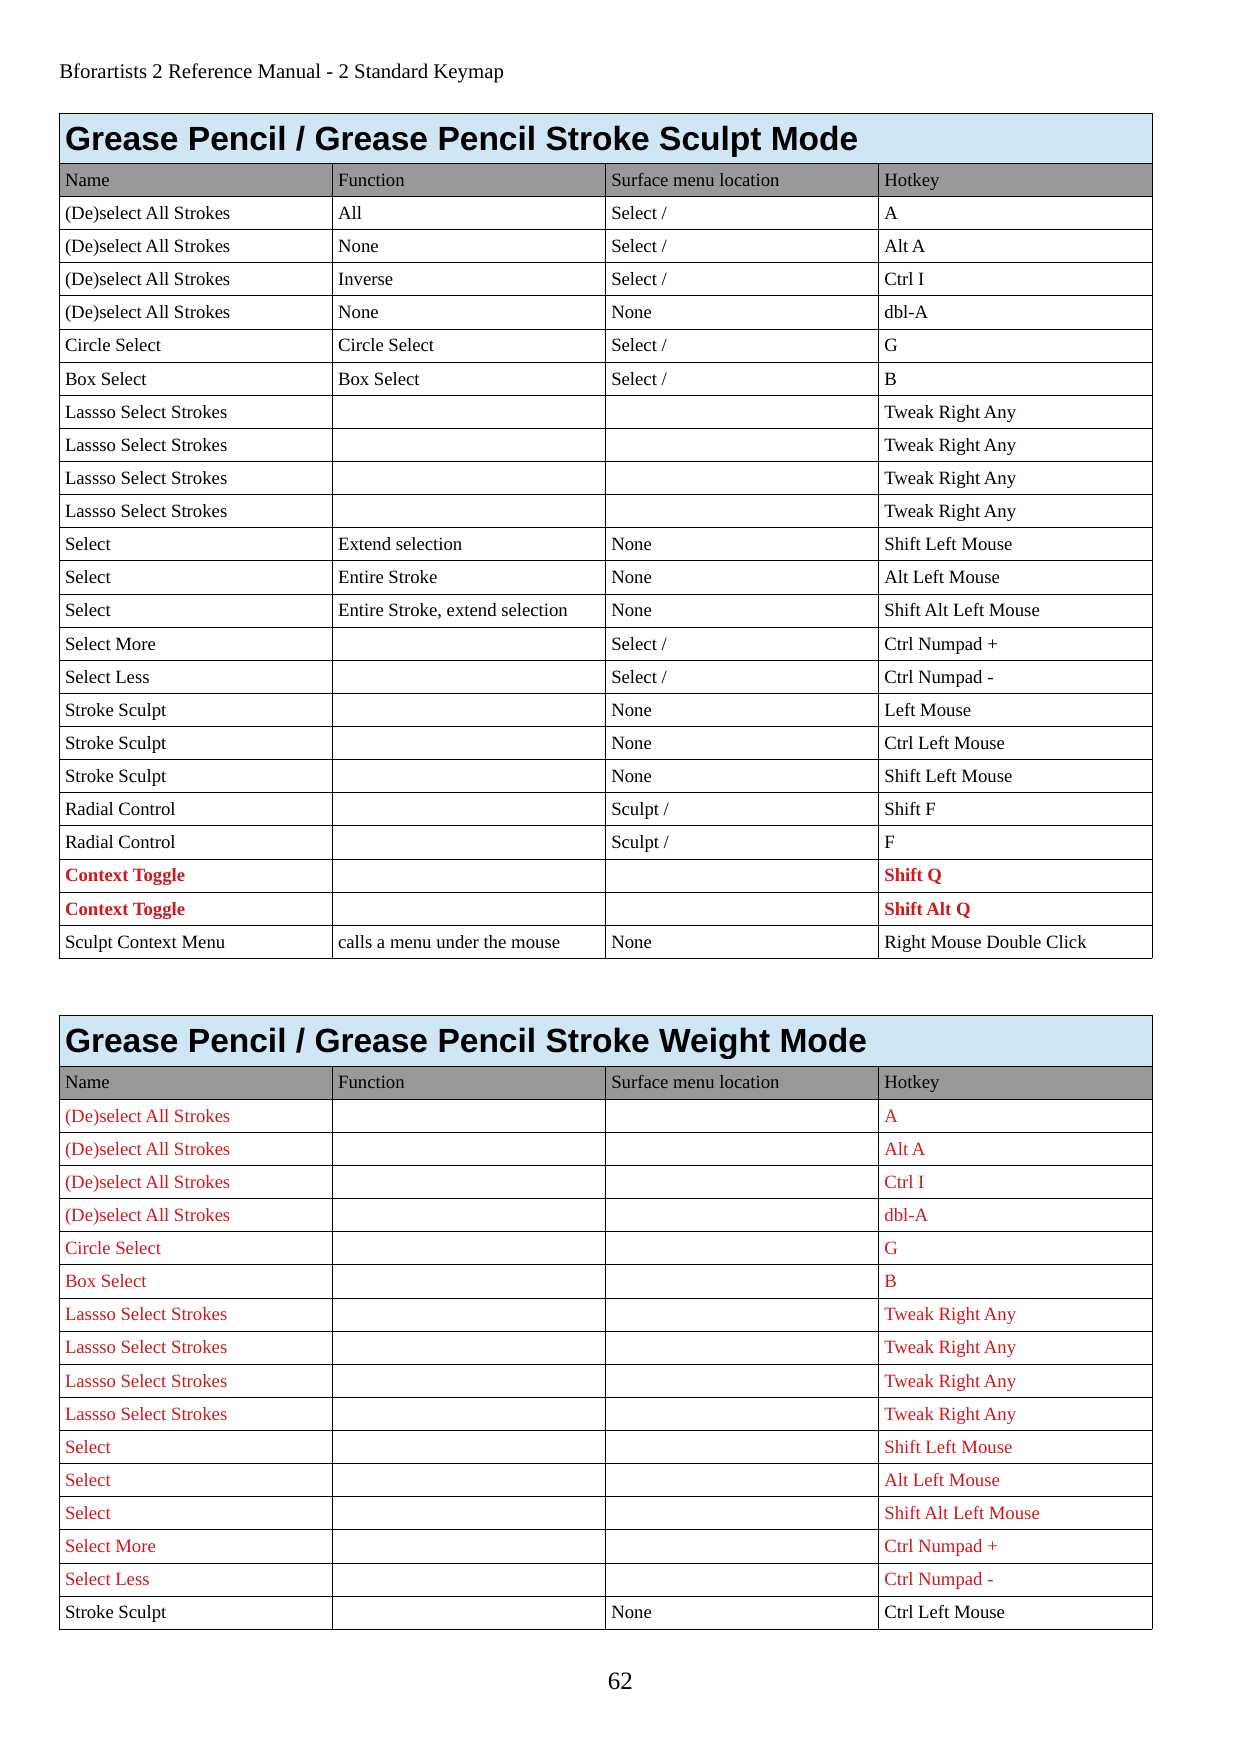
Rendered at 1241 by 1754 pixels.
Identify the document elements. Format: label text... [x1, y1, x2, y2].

table_cell [333, 1299, 605, 1331]
table_cell Function [333, 1067, 605, 1099]
table_cell A [879, 197, 1152, 229]
table_cell [333, 727, 605, 759]
table_cell Right Mouse Double Click [879, 926, 1152, 958]
table_cell Select [60, 595, 332, 627]
table_cell [333, 1133, 605, 1165]
table_cell Circle Select [60, 330, 332, 362]
table_cell Sculpt / [606, 793, 878, 825]
table_cell Name [60, 164, 332, 196]
table_cell (De)select All Strokes [60, 1166, 332, 1198]
table_cell None [606, 760, 878, 792]
table_cell (De)select All Strokes [60, 230, 332, 262]
table_cell [333, 860, 605, 892]
table_cell Box Select [60, 363, 332, 395]
table_cell [333, 1564, 605, 1596]
table_cell Select More [60, 1530, 332, 1562]
table_cell Ctrl Left Mouse [879, 1597, 1152, 1629]
table_cell None [333, 230, 605, 262]
table_cell Tweak Right Any [879, 429, 1152, 461]
table_cell Function [333, 164, 605, 196]
table_cell None [606, 926, 878, 958]
table_cell Select / [606, 197, 878, 229]
table_cell Stroke Sculpt [60, 1597, 332, 1629]
table_cell Shift Alt Q [879, 893, 1152, 925]
table_cell [606, 1166, 878, 1198]
table_cell (De)select All Strokes [60, 263, 332, 295]
table_cell [333, 1100, 605, 1132]
table_cell Select / [606, 330, 878, 362]
table_cell [333, 1166, 605, 1198]
table_cell None [606, 1597, 878, 1629]
table_cell [606, 1265, 878, 1297]
table_cell [333, 1365, 605, 1397]
table_cell Ctrl I [879, 1166, 1152, 1198]
table_cell Select / [606, 628, 878, 660]
table_cell [606, 1232, 878, 1264]
table_cell Tweak Right Any [879, 1398, 1152, 1430]
table_cell [333, 429, 605, 461]
table_cell None [333, 296, 605, 328]
table_cell [606, 495, 878, 527]
table_cell Alt A [879, 230, 1152, 262]
table_cell Surface menu location [606, 1067, 878, 1099]
table_cell Shift Alt Left Mouse [879, 595, 1152, 627]
table_cell [606, 1299, 878, 1331]
table_cell [606, 1497, 878, 1529]
table_cell Surface menu location [606, 164, 878, 196]
table_cell [333, 1464, 605, 1496]
table_cell Entire Stroke, extend selection [333, 595, 605, 627]
table_cell Tweak Right Any [879, 396, 1152, 428]
table_cell Circle Select [333, 330, 605, 362]
table_cell dbl-A [879, 1199, 1152, 1231]
table_cell [606, 462, 878, 494]
table_cell B [879, 1265, 1152, 1297]
table_cell Ctrl Numpad + [879, 628, 1152, 660]
table_cell A [879, 1100, 1152, 1132]
table_cell Name [60, 1067, 332, 1099]
table_cell Shift Alt Left Mouse [879, 1497, 1152, 1529]
table_cell [333, 893, 605, 925]
table_cell [606, 1564, 878, 1596]
table_cell [333, 793, 605, 825]
table_cell Box Select [333, 363, 605, 395]
table_cell G [879, 330, 1152, 362]
table_cell Circle Select [60, 1232, 332, 1264]
table_cell [606, 1199, 878, 1231]
table_cell None [606, 595, 878, 627]
table_cell Hotkey [879, 1067, 1152, 1099]
table_cell Shift F [879, 793, 1152, 825]
table_cell Shift Left Mouse [879, 528, 1152, 560]
table_cell [333, 1530, 605, 1562]
table_cell Select [60, 1464, 332, 1496]
table_cell Tweak Right Any [879, 495, 1152, 527]
table_cell None [606, 296, 878, 328]
table_cell dbl-A [879, 296, 1152, 328]
table_cell Lassso Select Strokes [60, 1299, 332, 1331]
table_cell (De)select All Strokes [60, 1199, 332, 1231]
table_cell [333, 1332, 605, 1364]
table_cell B [879, 363, 1152, 395]
table_cell Select [60, 561, 332, 593]
table_cell [333, 628, 605, 660]
table_cell [606, 860, 878, 892]
table_cell Select [60, 528, 332, 560]
table_cell [333, 1265, 605, 1297]
table_cell Select Less [60, 1564, 332, 1596]
table_cell [333, 826, 605, 858]
table_cell [606, 1365, 878, 1397]
table_cell [606, 1464, 878, 1496]
table_cell Ctrl Numpad + [879, 1530, 1152, 1562]
table_cell Lassso Select Strokes [60, 396, 332, 428]
table_cell [606, 1398, 878, 1430]
table_cell Alt Left Mouse [879, 561, 1152, 593]
table_cell None [606, 694, 878, 726]
table_cell Select / [606, 263, 878, 295]
table_cell [606, 396, 878, 428]
table_cell calls a menu under the mouse [333, 926, 605, 958]
table_cell Select [60, 1431, 332, 1463]
table_cell (De)select All Strokes [60, 1133, 332, 1165]
table_cell [333, 462, 605, 494]
table_cell Lassso Select Strokes [60, 1365, 332, 1397]
table_cell [606, 1431, 878, 1463]
table_cell [606, 1530, 878, 1562]
table_cell Sculpt / [606, 826, 878, 858]
table_cell Box Select [60, 1265, 332, 1297]
table_cell [333, 396, 605, 428]
table_cell Context Toggle [60, 893, 332, 925]
table_cell Radial Control [60, 793, 332, 825]
table_cell Select Less [60, 661, 332, 693]
table_cell [333, 661, 605, 693]
table_cell [606, 893, 878, 925]
table_cell Inverse [333, 263, 605, 295]
table_cell Extend selection [333, 528, 605, 560]
table_cell Shift Q [879, 860, 1152, 892]
table_cell Select More [60, 628, 332, 660]
table_cell Select [60, 1497, 332, 1529]
table_cell None [606, 528, 878, 560]
table_cell Lassso Select Strokes [60, 1332, 332, 1364]
table_cell Left Mouse [879, 694, 1152, 726]
table_cell [606, 1332, 878, 1364]
table_cell [333, 1398, 605, 1430]
table_cell None [606, 727, 878, 759]
table_cell Select / [606, 363, 878, 395]
table_cell [606, 429, 878, 461]
table_cell Ctrl Numpad - [879, 661, 1152, 693]
table_cell [333, 694, 605, 726]
table_cell [606, 1100, 878, 1132]
table_cell Lassso Select Strokes [60, 429, 332, 461]
table_cell Shift Left Mouse [879, 1431, 1152, 1463]
table_cell [333, 1497, 605, 1529]
table_cell Hotkey [879, 164, 1152, 196]
table_cell (De)select All Strokes [60, 296, 332, 328]
table_cell [333, 760, 605, 792]
table_cell Stroke Sculpt [60, 727, 332, 759]
table_cell Lassso Select Strokes [60, 462, 332, 494]
table_cell [333, 495, 605, 527]
table_cell Lassso Select Strokes [60, 1398, 332, 1430]
table_cell Select / [606, 661, 878, 693]
table_header Grease Pencil / Grease Pencil Stroke Sculpt Mode [60, 114, 1152, 163]
table_cell [333, 1199, 605, 1231]
table_cell Tweak Right Any [879, 1299, 1152, 1331]
table_cell Ctrl I [879, 263, 1152, 295]
table_cell Ctrl Numpad - [879, 1564, 1152, 1596]
table_cell Select / [606, 230, 878, 262]
table_cell Alt A [879, 1133, 1152, 1165]
table_cell None [606, 561, 878, 593]
table_header Grease Pencil / Grease Pencil Stroke Weight Mode [60, 1016, 1152, 1066]
table_cell Alt Left Mouse [879, 1464, 1152, 1496]
table_cell Tweak Right Any [879, 1332, 1152, 1364]
table_cell Ctrl Left Mouse [879, 727, 1152, 759]
table_cell Tweak Right Any [879, 1365, 1152, 1397]
table_cell F [879, 826, 1152, 858]
table_cell Shift Left Mouse [879, 760, 1152, 792]
table_cell (De)select All Strokes [60, 1100, 332, 1132]
table_cell [333, 1431, 605, 1463]
table_cell Context Toggle [60, 860, 332, 892]
table_cell Stroke Sculpt [60, 694, 332, 726]
table_cell [333, 1232, 605, 1264]
table_cell (De)select All Strokes [60, 197, 332, 229]
table_cell Lassso Select Strokes [60, 495, 332, 527]
table_cell [333, 1597, 605, 1629]
table_cell [606, 1133, 878, 1165]
table_cell All [333, 197, 605, 229]
table_cell Sculpt Context Menu [60, 926, 332, 958]
table_cell G [879, 1232, 1152, 1264]
table_cell Entire Stroke [333, 561, 605, 593]
table_cell Radial Control [60, 826, 332, 858]
table_cell Stroke Sculpt [60, 760, 332, 792]
table_cell Tweak Right Any [879, 462, 1152, 494]
